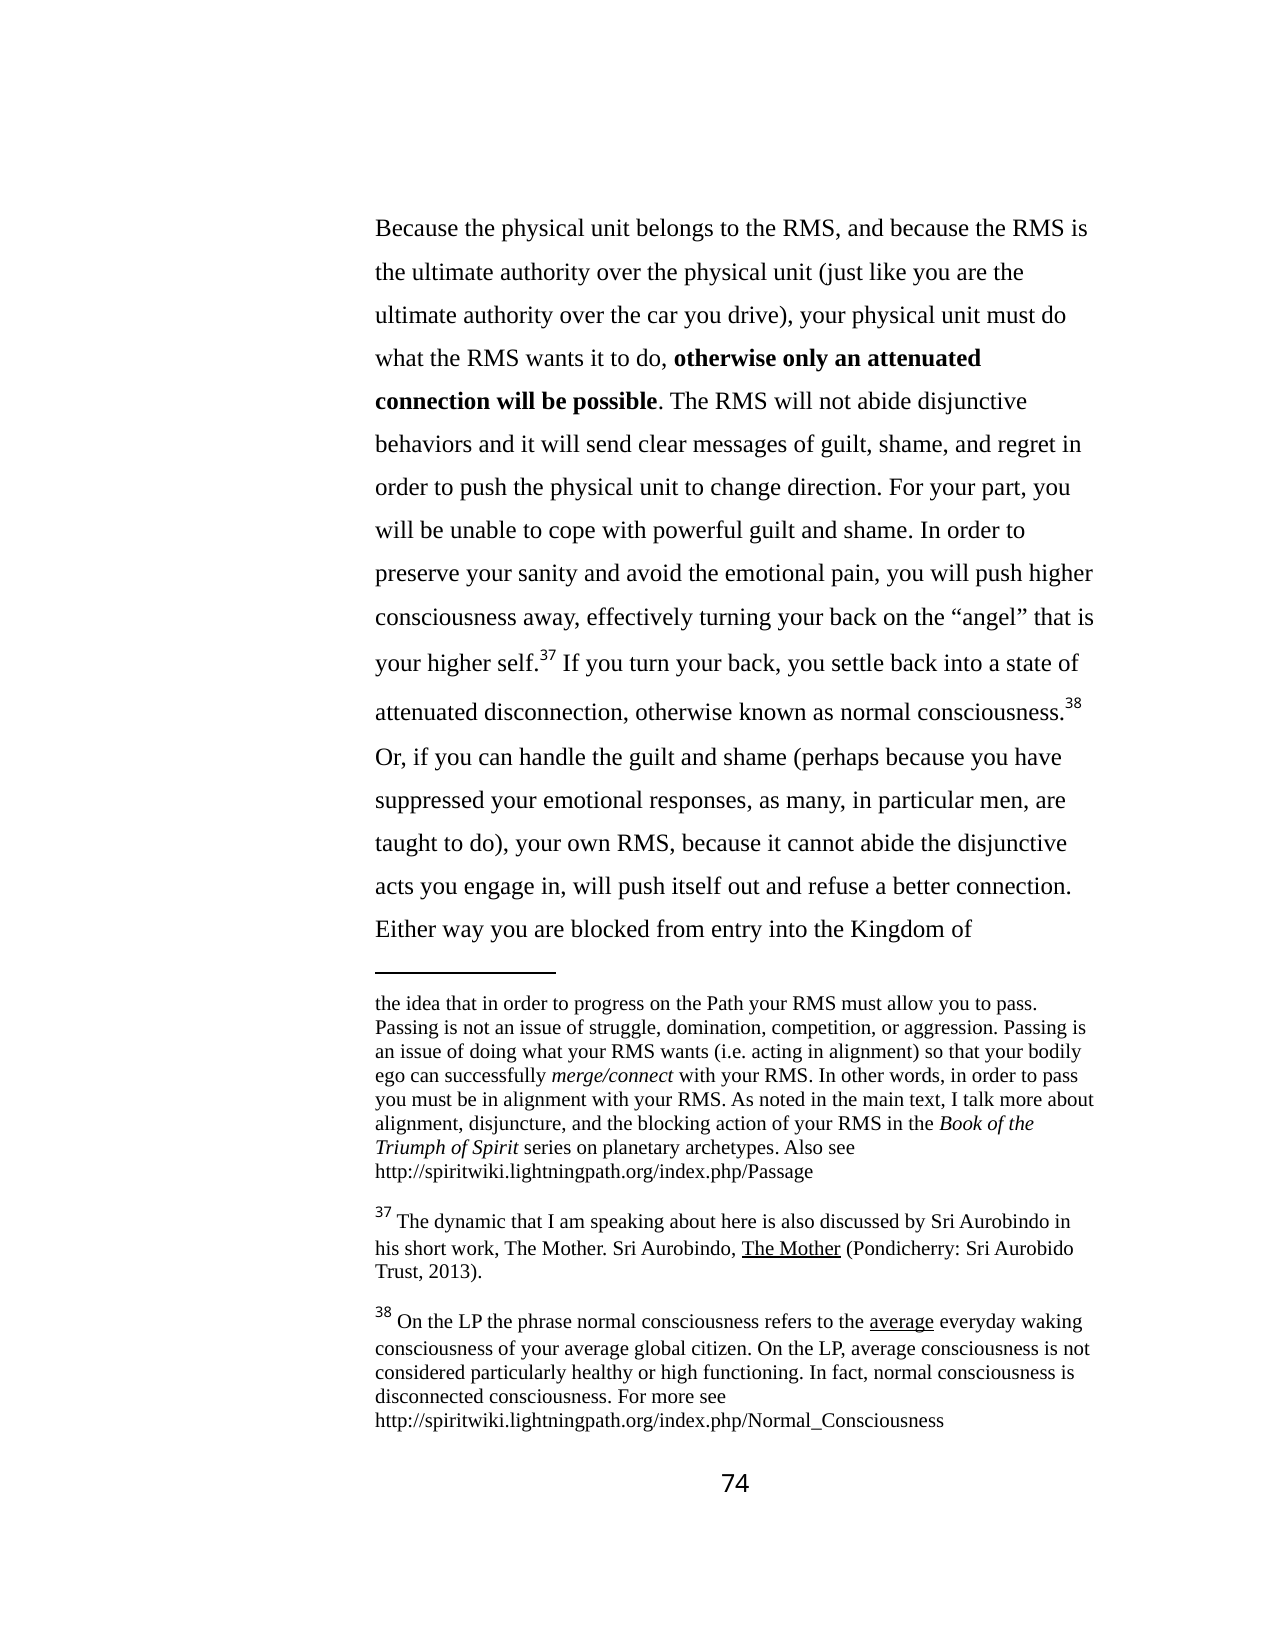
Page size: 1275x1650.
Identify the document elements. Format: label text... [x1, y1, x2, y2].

text the idea that in order to progress on the Path your RMS must allow you to pass. Passing is not an issue of struggle, domination, competition, or aggression. Passing is an issue of doing what your RMS wants (i.e. acting in alignment) so that your bodily ego can successfully merge/connect with your RMS. In other words, in order to pass you must be in alignment with your RMS. As noted in the main text, I talk more about alignment, disjuncture, and the blocking action of your RMS in the Book of the Triumph of Spirit series on planetary archetypes. Also see http://spiritwiki.lightningpath.org/index.php/Passage [375, 991, 1095, 1183]
text On the LP the phrase normal consciousness refers to the average everyday waking consciousness of your average global citizen. On the LP, average consciousness is not considered particularly healthy or high functioning. In fact, normal consciousness is disconnected consciousness. For more see http://spiritwiki.lightningpath.org/index.php/Normal_Consciousness [375, 1302, 1095, 1432]
text The dynamic that I am speaking about here is also discussed by Sri Aurobindo in his short work, The Mother. Sri Aurobindo, The Mother (Pondicherry: Sri Aurobido Trust, 2013). [375, 1201, 1095, 1283]
text Because the physical unit belongs to the RMS, and because the RMS is the ultimate authority over the physical unit (just like you are the ultimate authority over the car you drive), your physical unit must do what the RMS wants it to do, otherwise only an attenuated connection will be possible. The RMS will not abide disjunctive behaviors and it will send clear messages of guilt, shame, and regret in order to push the physical unit to change direction. For your part, you will be unable to cope with powerful guilt and shame. In order to preserve your sanity and avoid the emotional pain, you will push higher consciousness away, effectively turning your back on the “angel” that is your higher self. If you turn your back, you settle back into a state of attenuated disconnection, otherwise known as normal consciousness. Or, if you can handle the guilt and shame (perhaps because you have suppressed your emotional responses, as many, in particular men, are taught to do), your own RMS, because it cannot abide the disjunctive acts you engage in, will push itself out and refuse a better connection. Either way you are blocked from entry into the Kingdom of [375, 213, 1095, 943]
